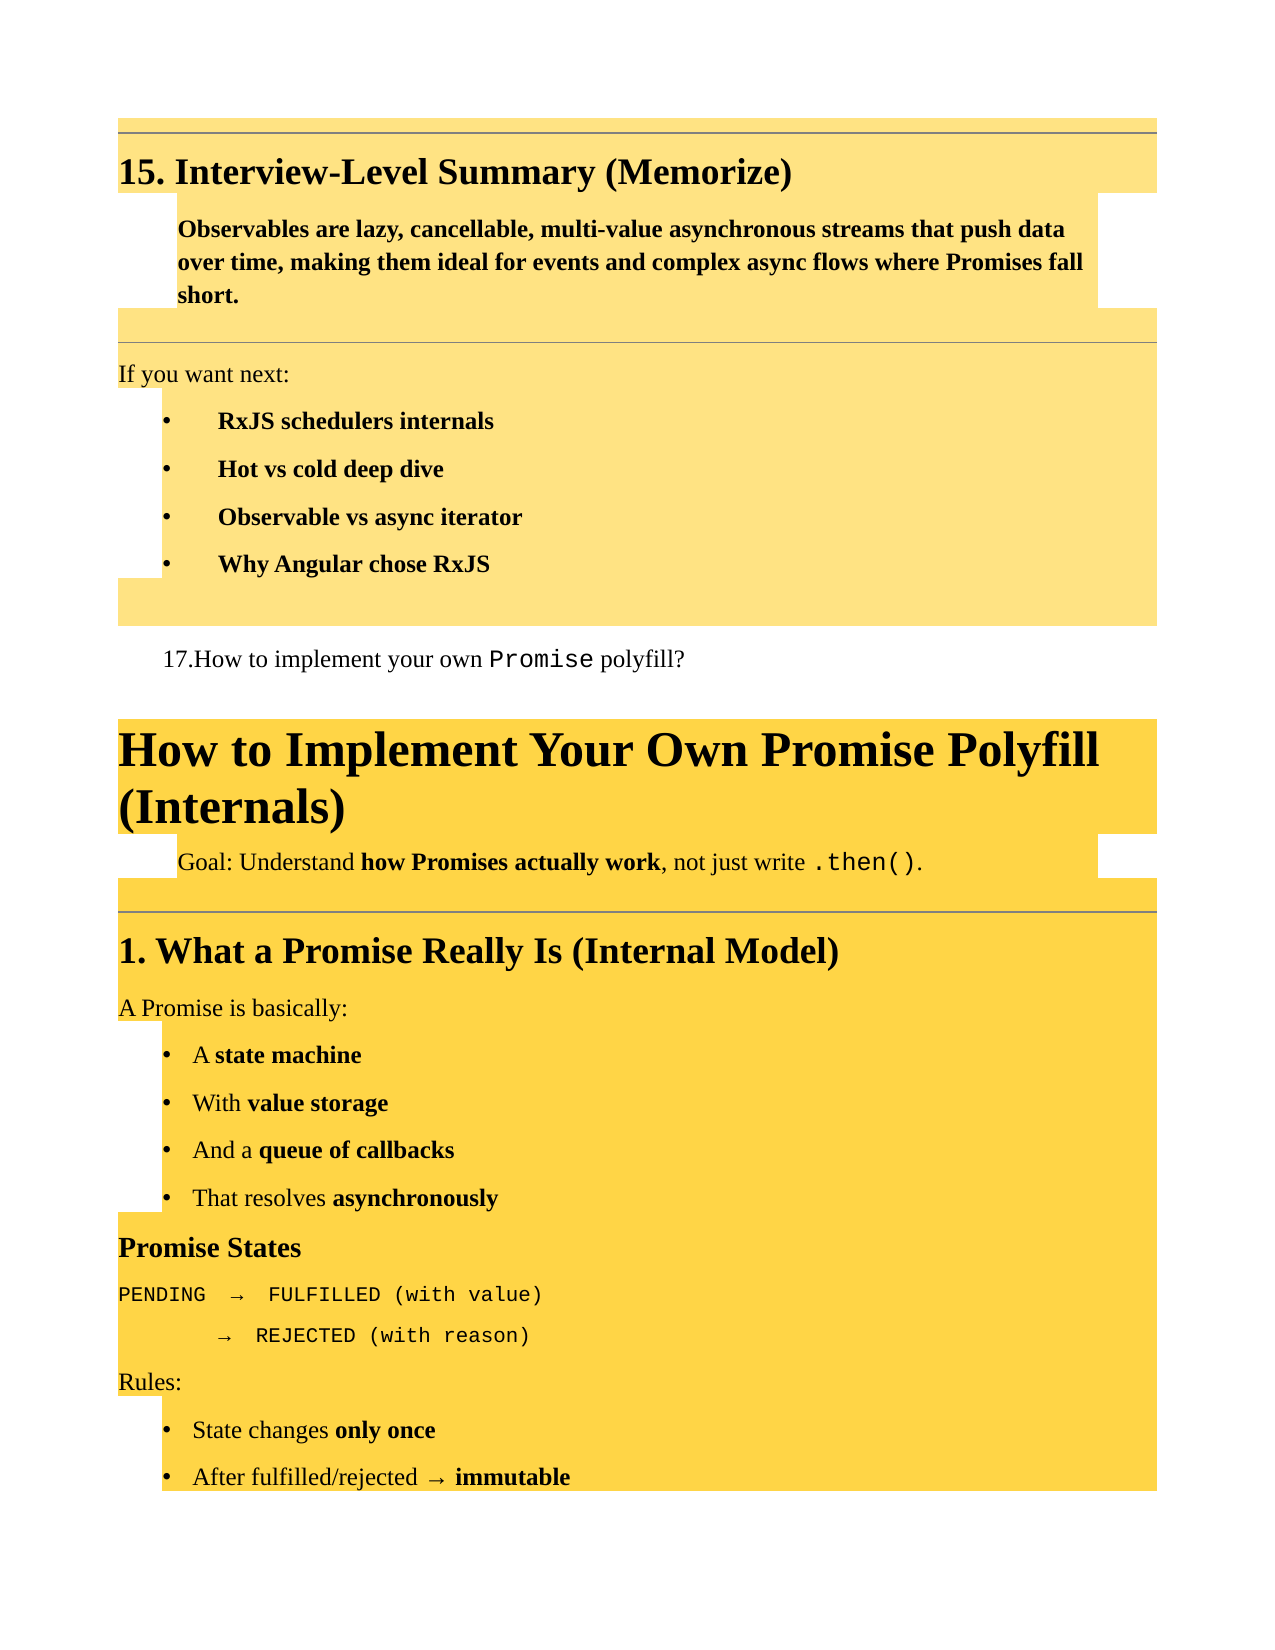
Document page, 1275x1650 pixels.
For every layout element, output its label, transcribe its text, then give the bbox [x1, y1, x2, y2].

text A Promise is basically: [118, 993, 1157, 1021]
list 🔥 Observable vs async iterator [162, 502, 1157, 530]
list A state machine [162, 1040, 1157, 1069]
list 🔥 Hot vs cold deep dive [162, 454, 1157, 483]
text PENDING → FULFILLED (with value) [118, 1284, 1157, 1307]
list And a queue of callbacks [162, 1135, 1157, 1164]
text Rules: [118, 1367, 1157, 1396]
subtitle How to Implement Your Own Promise Polyfill (Internals) [118, 719, 1157, 834]
list 🔥 RxJS schedulers internals [162, 406, 1157, 435]
text If you want next: [118, 359, 1157, 388]
subtitle 15. Interview-Level Summary (Memorize) [118, 149, 1157, 193]
text → REJECTED (with reason) [118, 1326, 1157, 1349]
list With value storage [162, 1088, 1157, 1117]
subtitle Promise States [118, 1231, 1157, 1264]
list State changes only once [162, 1415, 1157, 1444]
subtitle 1. What a Promise Really Is (Internal Model) [118, 928, 1157, 972]
text Observables are lazy, cancellable, multi-value asynchronous streams that push data over time, making them ideal for events and complex async flows where Promises fall short. [177, 214, 1098, 308]
list How to implement your own Promise polyfill? [162, 644, 1157, 675]
list After fulfilled/rejected → immutable [162, 1462, 1157, 1491]
list That resolves asynchronously [162, 1183, 1157, 1212]
text Goal: Understand how Promises actually work, not just write .then(). [177, 847, 1098, 878]
list 🔥 Why Angular chose RxJS [162, 549, 1157, 578]
